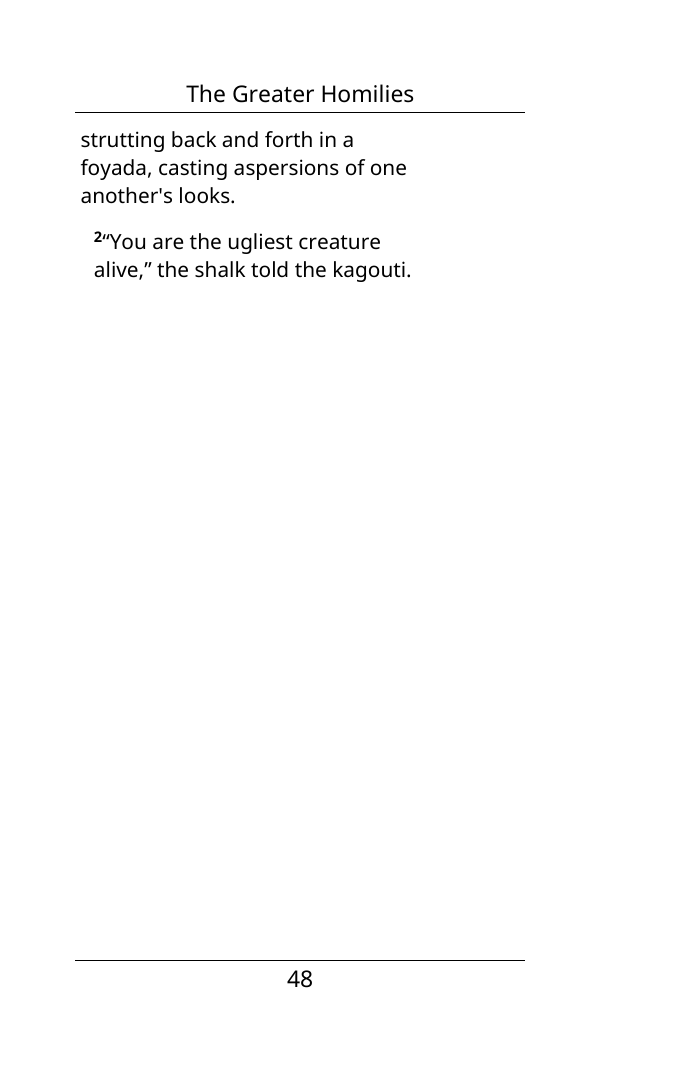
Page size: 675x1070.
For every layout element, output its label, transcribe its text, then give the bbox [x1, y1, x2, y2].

text alive,” the shalk told the kagouti. [94, 256, 497, 284]
text 2“You are the ugliest creature [94, 227, 497, 256]
text strutting back and forth in a [75, 125, 525, 153]
text foyada, casting aspersions of one [75, 153, 525, 182]
text another's looks. [75, 182, 525, 210]
